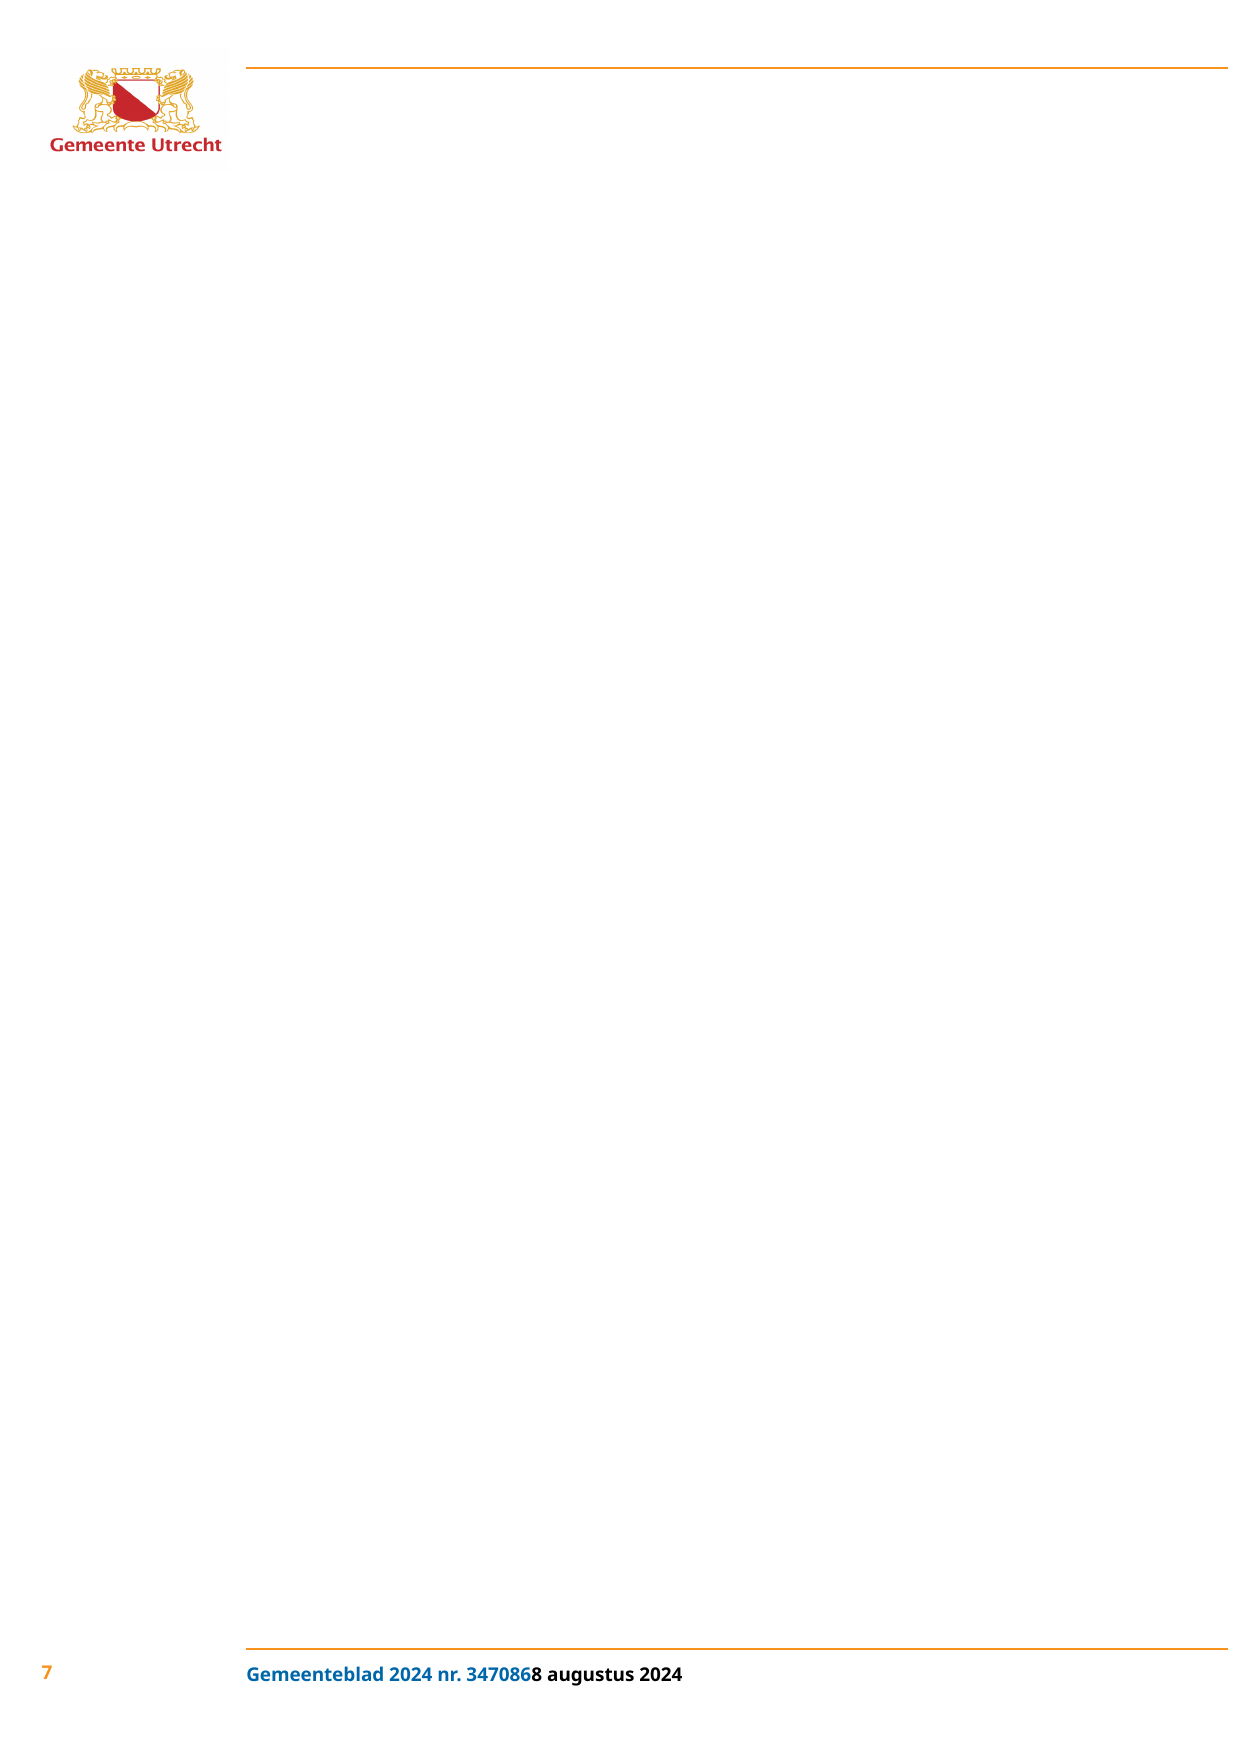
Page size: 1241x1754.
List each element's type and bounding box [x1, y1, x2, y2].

picture [41, 47, 231, 172]
